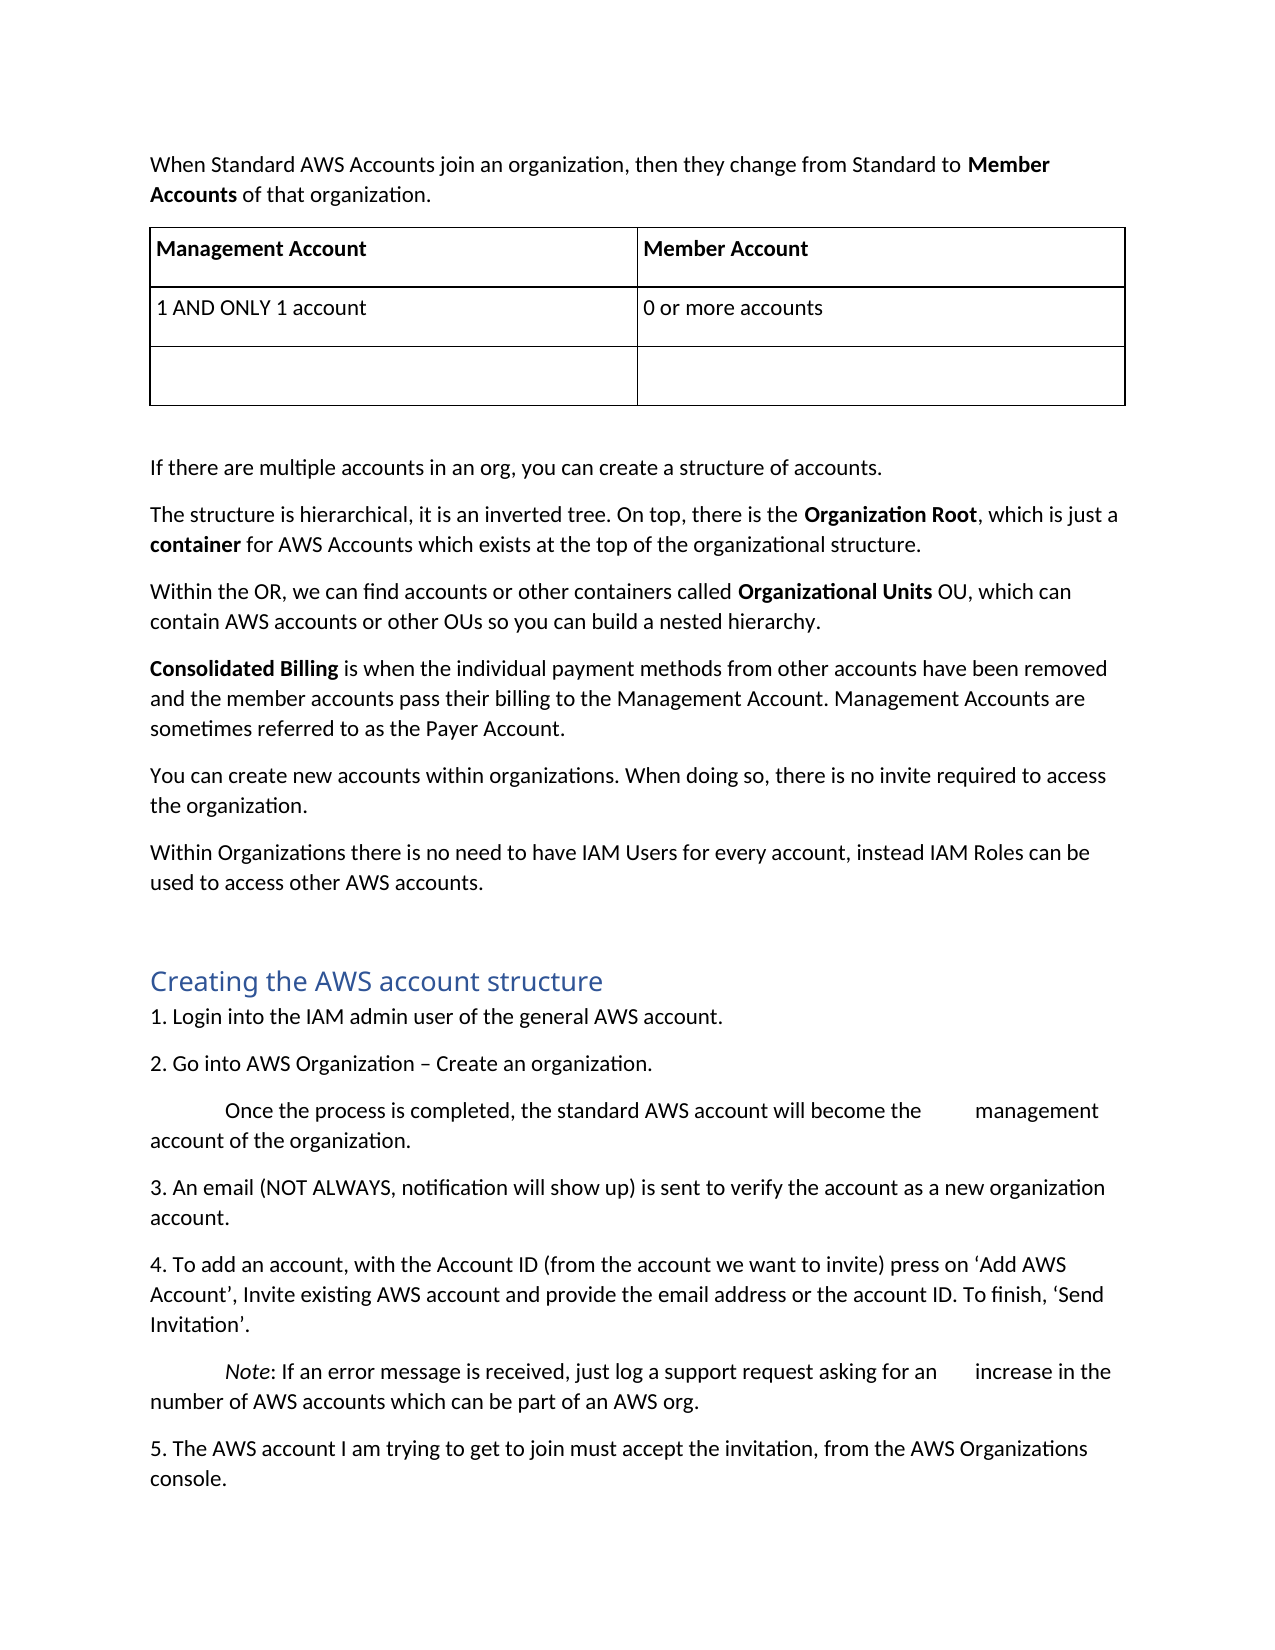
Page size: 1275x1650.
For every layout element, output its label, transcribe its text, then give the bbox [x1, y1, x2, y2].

text 3. An email (NOT ALWAYS, notification will show up) is sent to verify the account as a new organization account. [150, 1173, 1125, 1231]
text Within Organizations there is no need to have IAM Users for every account, instead IAM Roles can be used to access other AWS accounts. [150, 838, 1125, 896]
text If there are multiple accounts in an org, you can create a structure of accounts. [150, 453, 1125, 481]
text When Standard AWS Accounts join an organization, then they change from Standard to Member Accounts of that organization. [150, 150, 1125, 208]
table_cell 1 AND ONLY 1 account [151, 288, 637, 346]
table_header Management Account [151, 228, 637, 286]
text You can create new accounts within organizations. When doing so, there is no invite required to access the organization. [150, 761, 1125, 819]
table_cell [638, 347, 1124, 405]
text The structure is hierarchical, it is an inverted tree. On top, there is the Organization Root, which is just a container for AWS Accounts which exists at the top of the organizational structure. [150, 500, 1125, 558]
text 4. To add an account, with the Account ID (from the account we want to invite) press on ‘Add AWS Account’, Invite existing AWS account and provide the email address or the account ID. To finish, ‘Send Invitation’. [150, 1250, 1125, 1338]
text 1. Login into the IAM admin user of the general AWS account. [150, 1002, 1125, 1030]
table_header Member Account [638, 228, 1124, 286]
text 2. Go into AWS Organization – Create an organization. [150, 1049, 1125, 1077]
table_cell [151, 347, 637, 405]
table_cell 0 or more accounts [638, 288, 1124, 346]
subtitle Creating the AWS account structure [150, 962, 1125, 999]
text Within the OR, we can find accounts or other containers called Organizational Units OU, which can contain AWS accounts or other OUs so you can build a nested hierarchy. [150, 577, 1125, 635]
text Note: If an error message is received, just log a support request asking for an increase in the number of AWS accounts which can be part of an AWS org. [150, 1357, 1125, 1415]
text Once the process is completed, the standard AWS account will become the management account of the organization. [150, 1096, 1125, 1154]
text Consolidated Billing is when the individual payment methods from other accounts have been removed and the member accounts pass their billing to the Management Account. Management Accounts are sometimes referred to as the Payer Account. [150, 654, 1125, 742]
text 5. The AWS account I am trying to get to join must accept the invitation, from the AWS Organizations console. [150, 1434, 1125, 1492]
